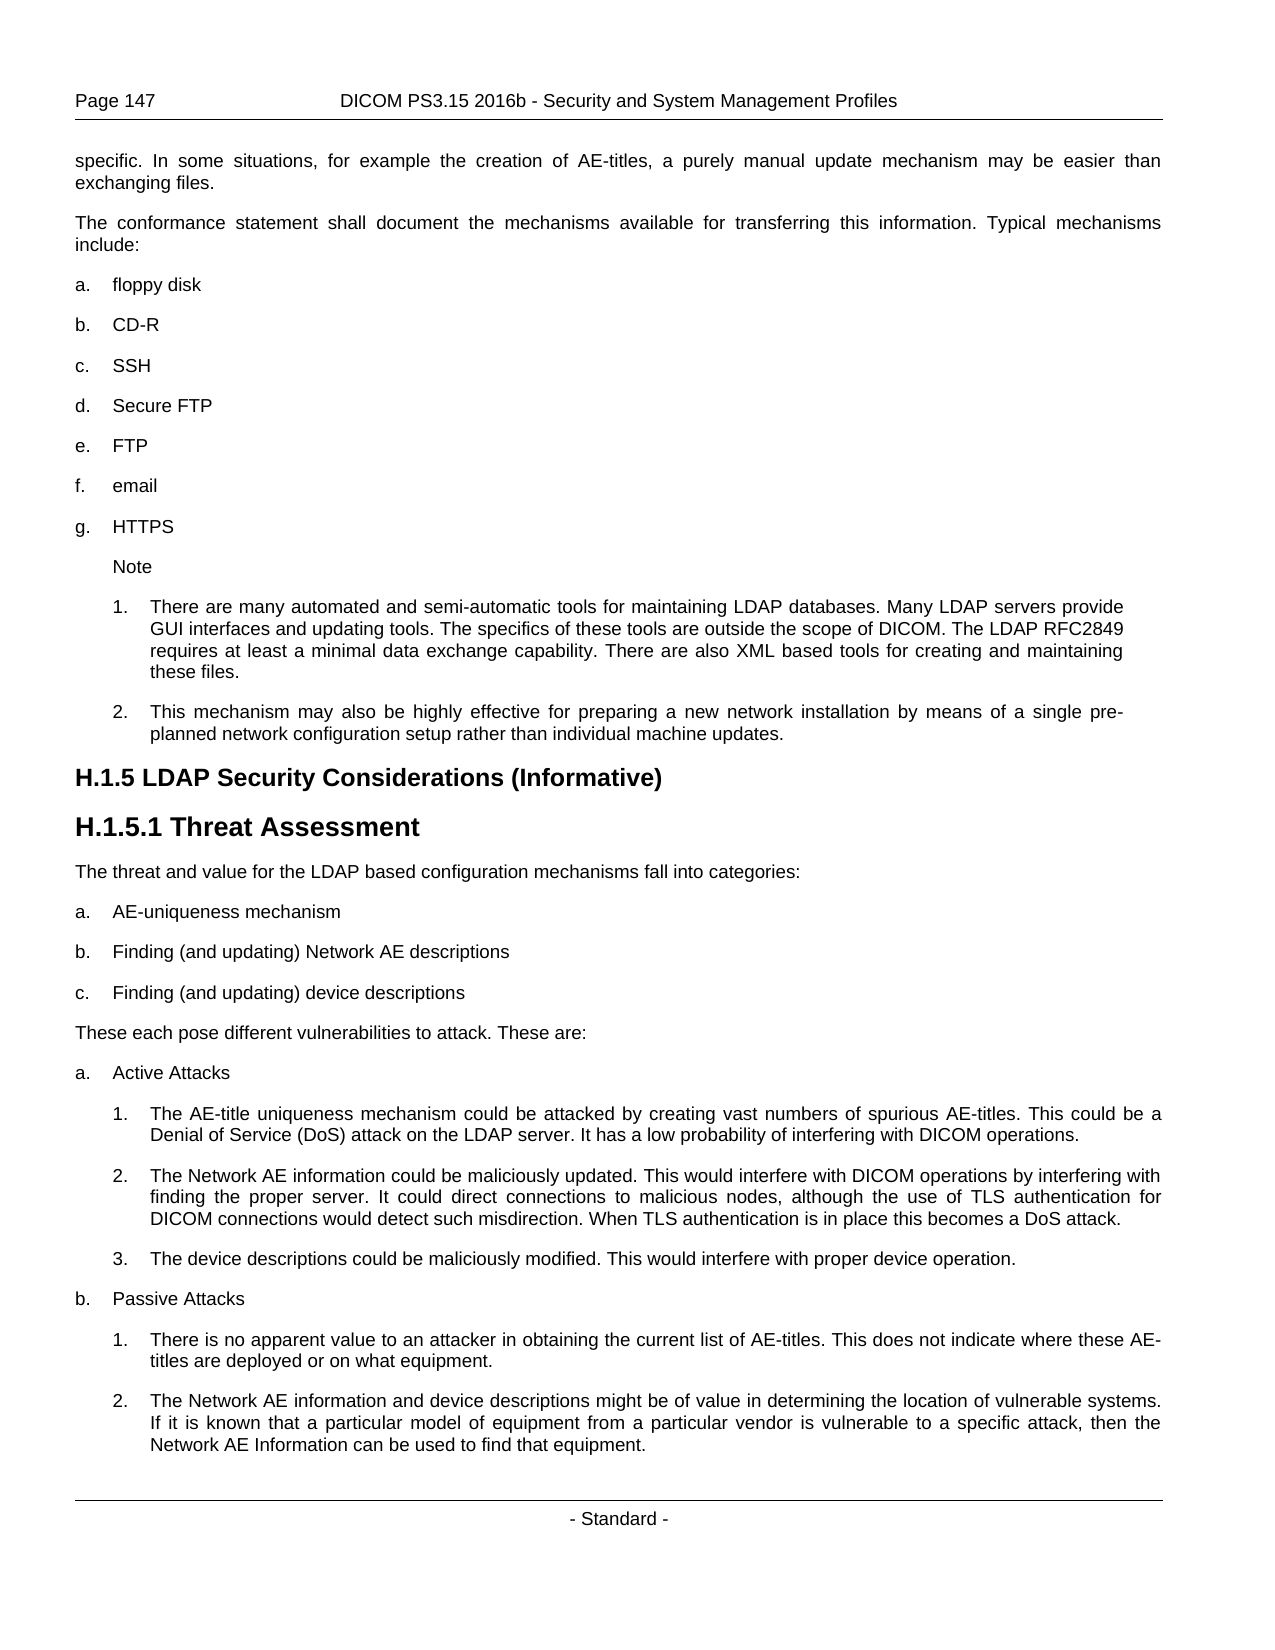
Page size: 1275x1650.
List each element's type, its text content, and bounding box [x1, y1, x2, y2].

text The conformance statement shall document the mechanisms available for transferring this information. Typical mechanisms include: [75, 212, 1162, 255]
list Passive Attacks [75, 1288, 1162, 1310]
list email [75, 475, 1162, 497]
list There is no apparent value to an attacker in obtaining the current list of AE-titles. This does not indicate where these AE-titles are deployed or on what equipment. [112, 1328, 1162, 1372]
list There are many automated and semi-automatic tools for maintaining LDAP databases. Many LDAP servers provide GUI interfaces and updating tools. The specifics of these tools are outside the scope of DICOM. The LDAP RFC2849 requires at least a minimal data exchange capability. There are also XML based tools for creating and maintaining these files. [112, 596, 1125, 682]
list This mechanism may also be highly effective for preparing a new network installation by means of a single pre-planned network configuration setup rather than individual machine updates. [112, 701, 1125, 744]
text Note [112, 556, 1125, 577]
list The AE-title uniqueness mechanism could be attacked by creating vast numbers of spurious AE-titles. This could be a Denial of Service (DoS) attack on the LDAP server. It has a low probability of interfering with DICOM operations. [112, 1102, 1162, 1146]
text These each pose different vulnerabilities to attack. These are: [75, 1022, 1162, 1043]
list SSH [75, 354, 1162, 376]
list HTTPS [75, 516, 1162, 537]
list FTP [75, 435, 1162, 457]
list floppy disk [75, 274, 1162, 295]
list The Network AE information and device descriptions might be of value in determining the location of vulnerable systems. If it is known that a particular model of equipment from a particular vendor is vulnerable to a specific attack, then the Network AE Information can be used to find that equipment. [112, 1390, 1162, 1455]
list Active Attacks [75, 1062, 1162, 1084]
list CD-R [75, 314, 1162, 336]
text The threat and value for the LDAP based configuration mechanisms fall into categories: [75, 861, 1162, 882]
text specific. In some situations, for example the creation of AE-titles, a purely manual update mechanism may be easier than exchanging files. [75, 150, 1162, 193]
text H.1.5 LDAP Security Considerations (Informative) [75, 763, 1162, 792]
list Finding (and updating) Network AE descriptions [75, 941, 1162, 963]
list The device descriptions could be maliciously modified. This would interfere with proper device operation. [112, 1248, 1162, 1269]
list Finding (and updating) device descriptions [75, 982, 1162, 1003]
text H.1.5.1 Threat Assessment [75, 811, 1162, 842]
list The Network AE information could be maliciously updated. This would interfere with DICOM operations by interfering with finding the proper server. It could direct connections to malicious nodes, although the use of TLS authentication for DICOM connections would detect such misdirection. When TLS authentication is in place this becomes a DoS attack. [112, 1164, 1162, 1229]
list Secure FTP [75, 395, 1162, 416]
list AE-uniqueness mechanism [75, 901, 1162, 922]
